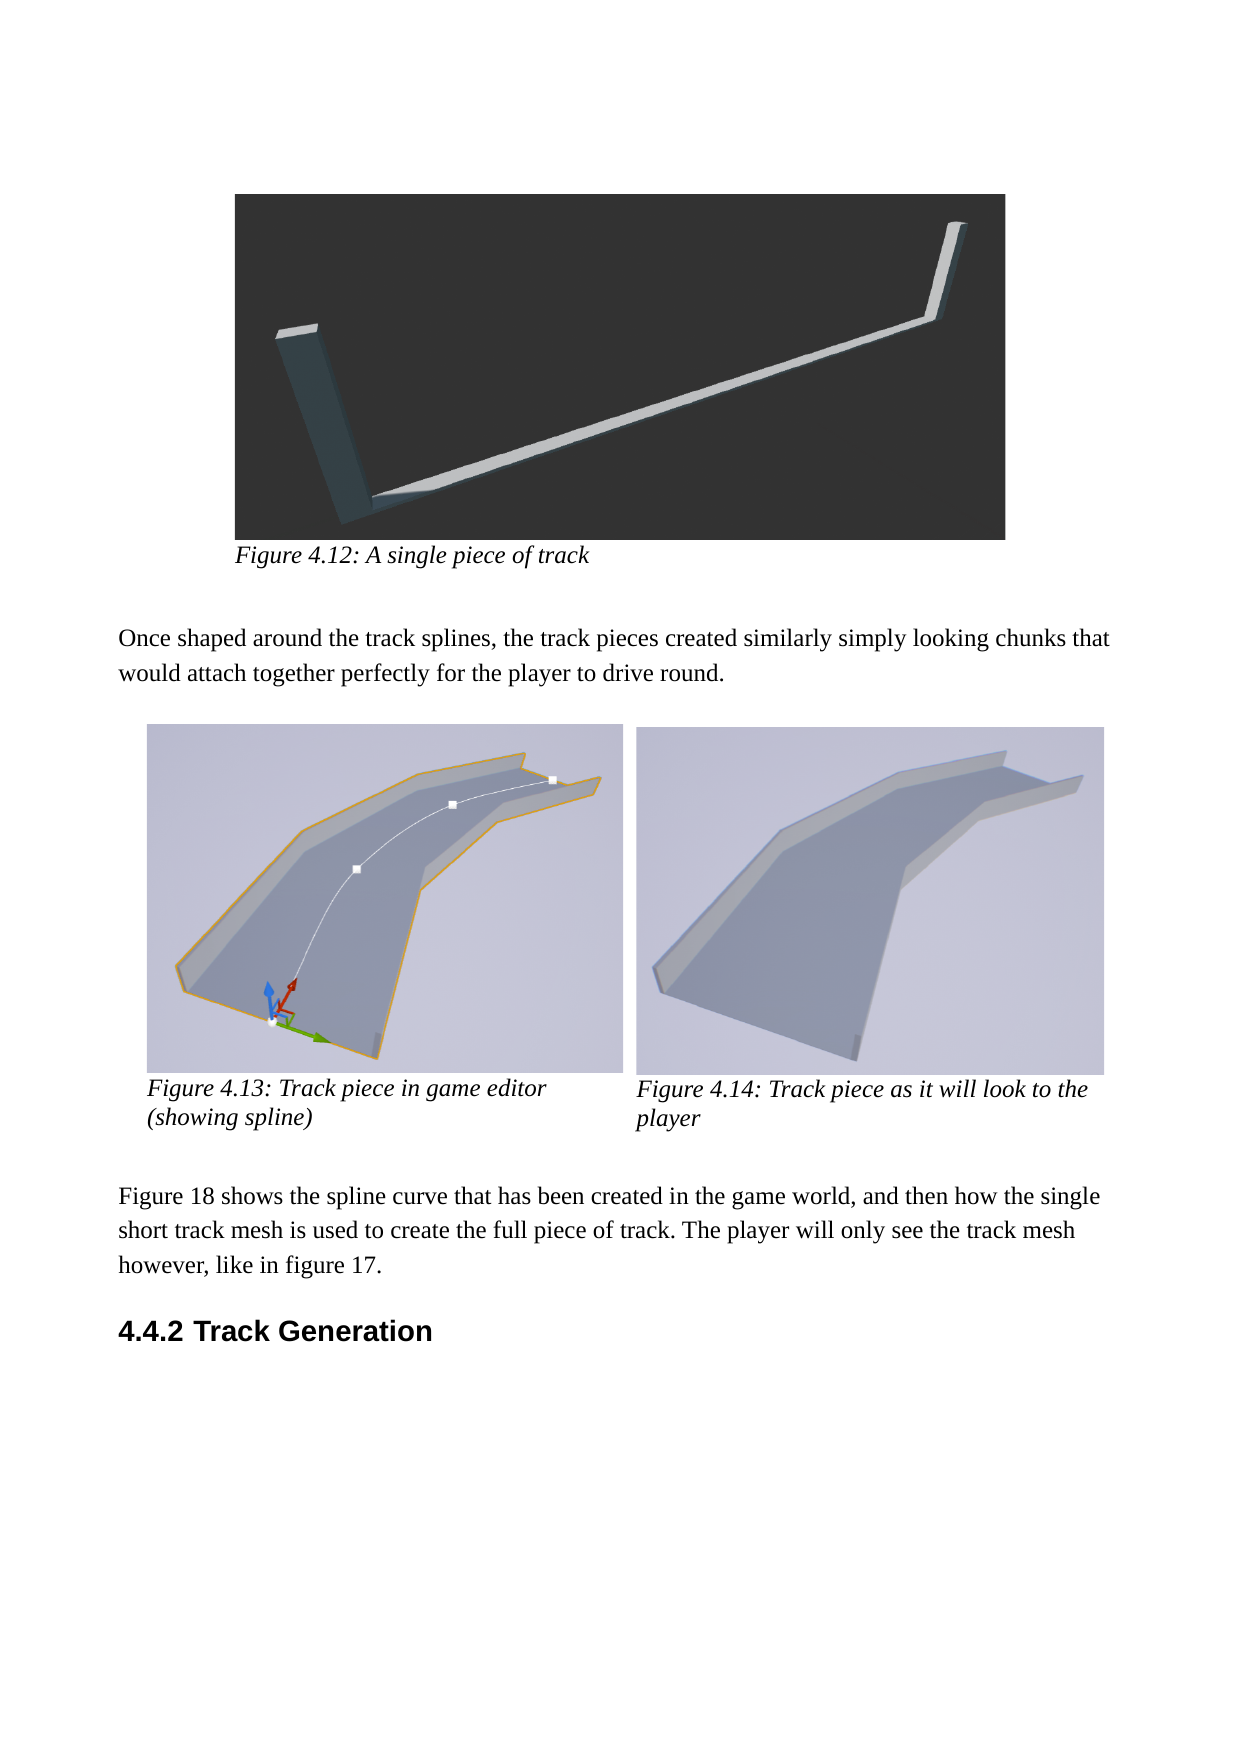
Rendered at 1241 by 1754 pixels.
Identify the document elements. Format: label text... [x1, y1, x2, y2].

subtitle Track Generation [118, 1313, 1122, 1347]
picture [636, 727, 1105, 1075]
text Figure 4.13: Track piece in game editor (showing spline) [147, 1073, 623, 1130]
text [147, 712, 623, 724]
text Once shaped around the track splines, the track pieces created similarly simply looking chunks that would attach together perfectly for the player to drive round. [118, 623, 1122, 687]
text [636, 715, 1104, 727]
text Figure 4.14: Track piece as it will look to the player [636, 1075, 1104, 1132]
text Figure 18 shows the spline curve that has been created in the game world, and then how the single short track mesh is used to create the full piece of track. The player will only see the track mesh however, like in figure 17. [118, 1181, 1122, 1279]
picture [234, 194, 1006, 540]
text Figure 4.12: A single piece of track [235, 540, 1005, 568]
picture [146, 724, 624, 1073]
